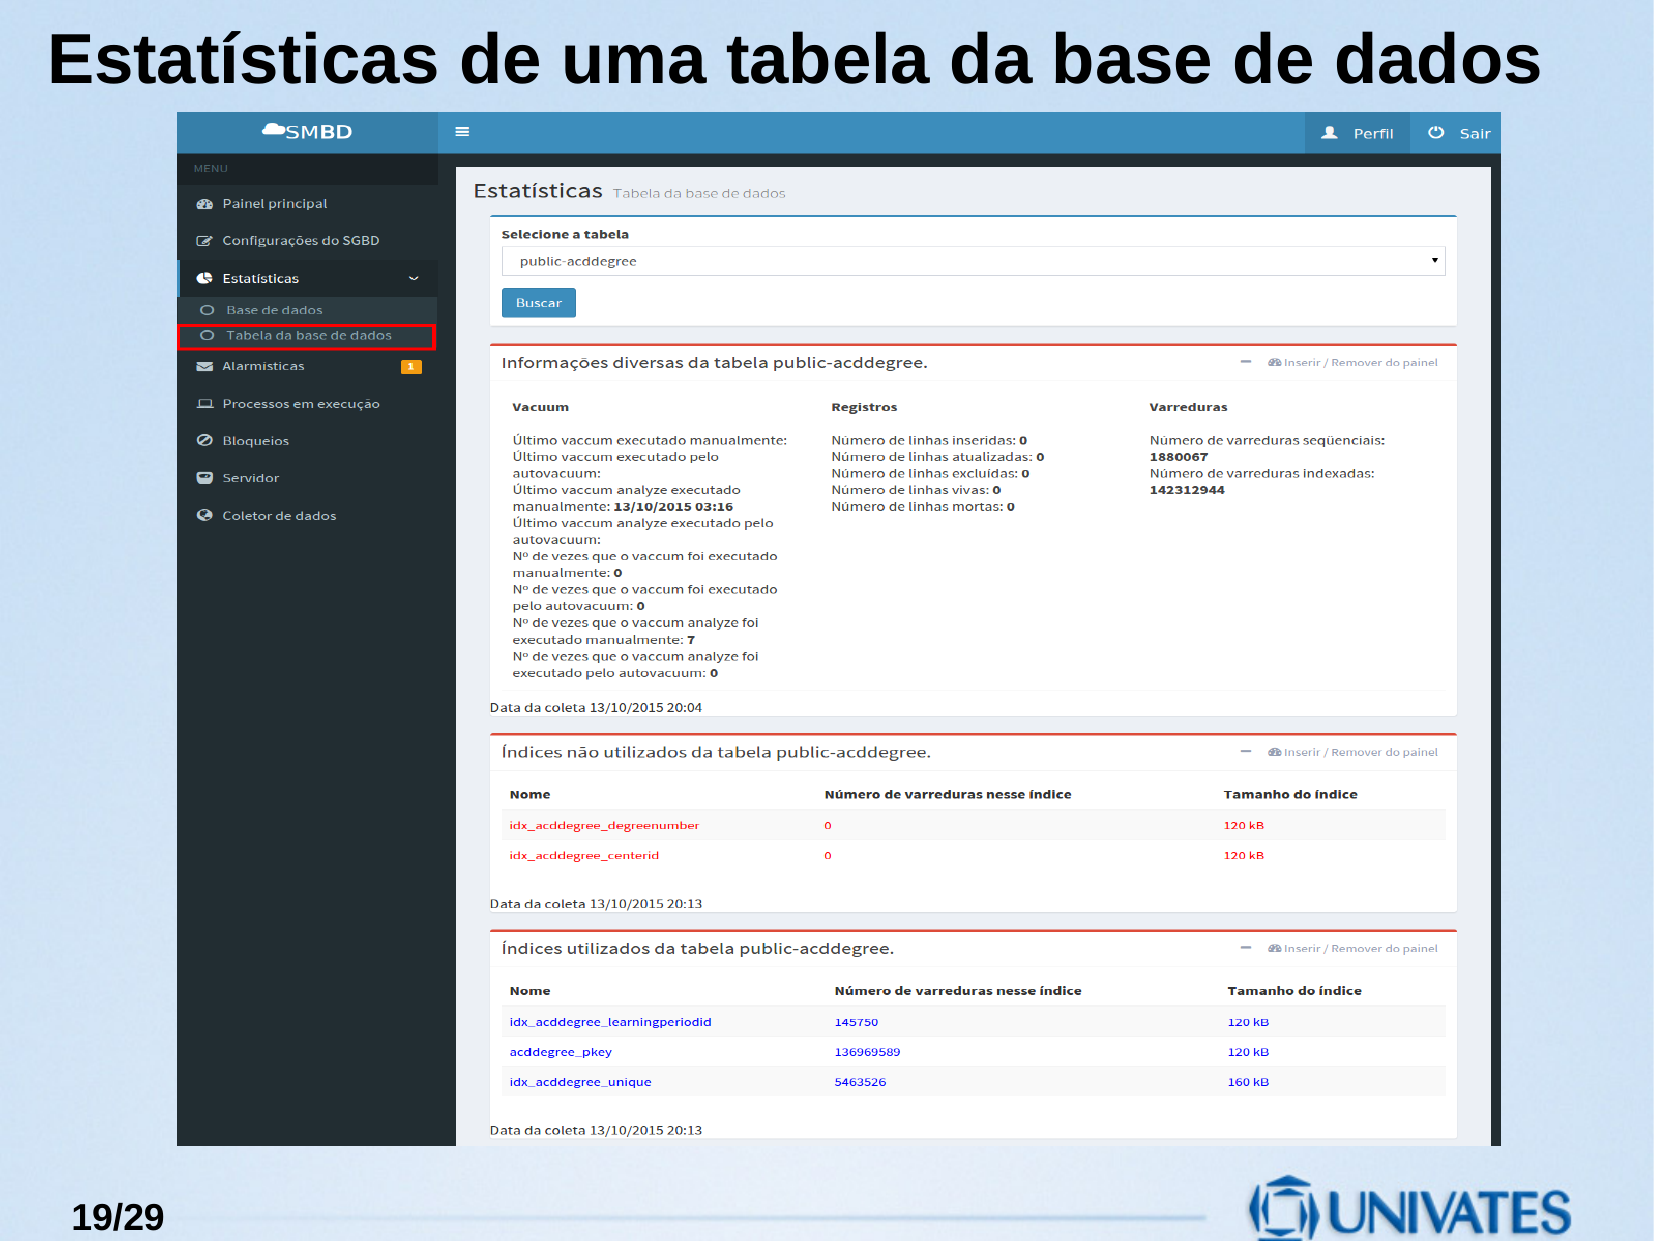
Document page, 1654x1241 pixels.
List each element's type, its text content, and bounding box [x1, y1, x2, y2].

picture [177, 119, 1501, 1146]
title Estatísticas de uma tabela da base de dados [47, 5, 1642, 119]
